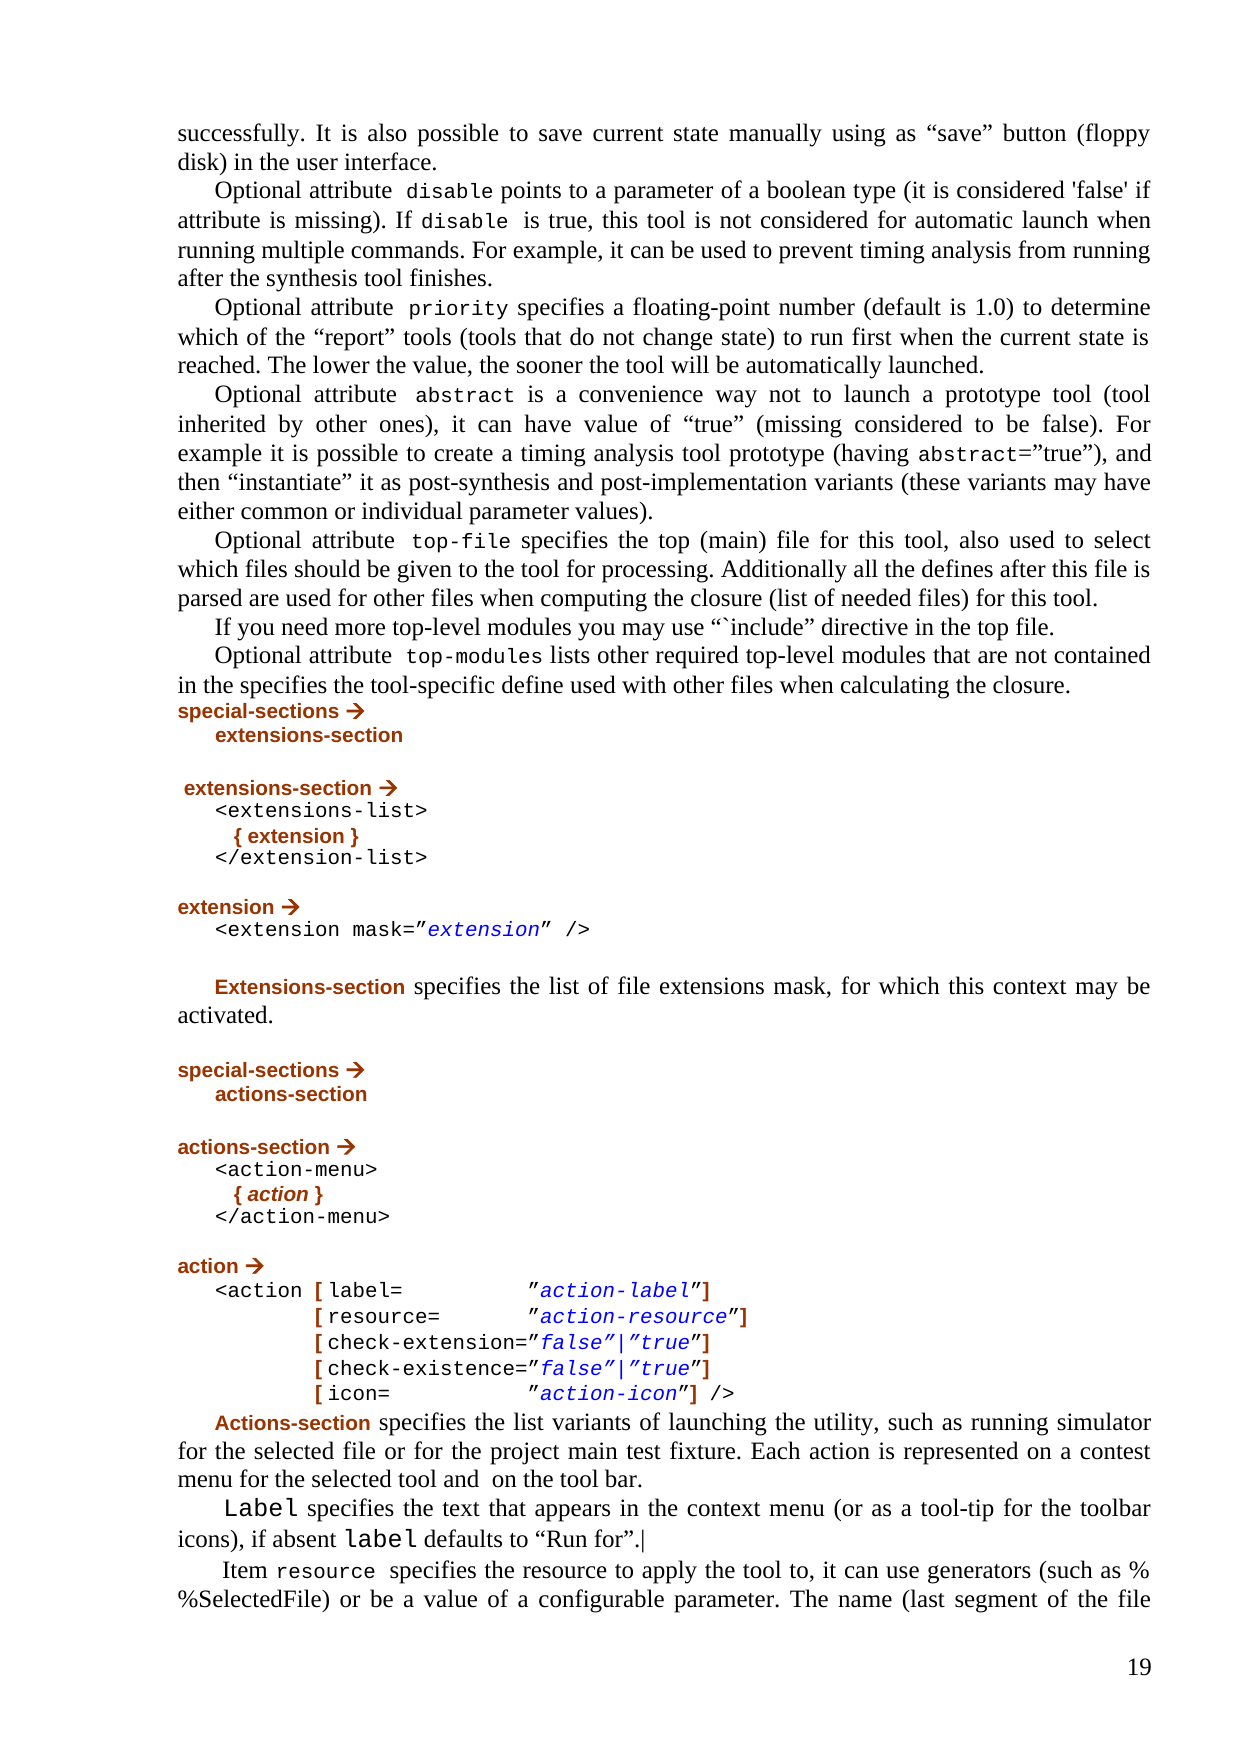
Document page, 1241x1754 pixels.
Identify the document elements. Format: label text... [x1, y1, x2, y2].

text special-sections  [177, 1058, 1152, 1082]
text Label specifies the text that appears in the context menu (or as a tool-tip for the toolbar icons), if absent label defaults to “Run for”.| [177, 1493, 1152, 1555]
text [ resource= ”action-resource”] [177, 1304, 1152, 1329]
text Optional attribute abstract is a convenience way not to launch a prototype tool (tool inherited by other ones), it can have value of “true” (missing considered to be false). For example it is possible to create a timing analysis tool prototype (having abstract=”true”), and then “instantiate” it as post-synthesis and post-implementation variants (these variants may have either common or individual parameter values). [177, 379, 1152, 525]
text special-sections  [177, 699, 1152, 723]
text extension  [177, 895, 1152, 919]
text actions-section [177, 1082, 1152, 1106]
text </action-menu> [177, 1206, 1152, 1230]
text <action [ label= ”action-label”] [177, 1278, 1152, 1304]
text Item resource specifies the resource to apply the tool to, it can use generators (such as %%SelectedFile) or be a value of a configurable parameter. The name (last segment of the file [177, 1555, 1152, 1613]
text [ check-extension=”false”|”true”] [177, 1329, 1152, 1355]
text </extension-list> [177, 847, 1152, 871]
text Optional attribute top-file specifies the top (main) file for this tool, also used to select which files should be given to the tool for processing. Additionally all the defines after this file is parsed are used for other files when computing the closure (list of needed files) for this tool. [177, 525, 1152, 612]
text extensions-section  [177, 776, 1152, 800]
text extensions-section [177, 723, 1152, 747]
text actions-section  [177, 1134, 1152, 1158]
text Optional attribute top-modules lists other required top-level modules that are not contained in the specifies the tool-specific define used with other files when calculating the closure. [177, 641, 1152, 699]
text { action } [177, 1182, 1152, 1206]
text [ icon= ”action-icon”] /> [177, 1381, 1152, 1407]
text Extensions-section specifies the list of file extensions mask, for which this context may be activated. [177, 971, 1152, 1029]
text action  [177, 1254, 1152, 1278]
text Optional attribute disable points to a parameter of a boolean type (it is considered 'false' if attribute is missing). If disable is true, this tool is not considered for automatic launch when running multiple commands. For example, it can be used to prevent timing analysis from running after the synthesis tool finishes. [177, 176, 1152, 292]
text Optional attribute priority specifies a floating-point number (default is 1.0) to determine which of the “report” tools (tools that do not change state) to run first when the current state is reached. The lower the value, the sooner the tool will be automatically launched. [177, 292, 1152, 379]
text successfully. It is also possible to save current state manually using as “save” button (floppy disk) in the user interface. [177, 118, 1152, 176]
text <action-menu> [177, 1158, 1152, 1182]
text <extension mask=”extension” /> [177, 919, 1152, 943]
text { extension } [177, 823, 1152, 847]
text <extensions-list> [177, 800, 1152, 823]
text [ check-existence=”false”|”true”] [177, 1355, 1152, 1381]
text If you need more top-level modules you may use “`include” directive in the top file. [177, 612, 1152, 641]
text Actions-section specifies the list variants of launching the utility, such as running simulator for the selected file or for the project main test fixture. Each action is represented on a contest menu for the selected tool and on the tool bar. [177, 1407, 1152, 1493]
